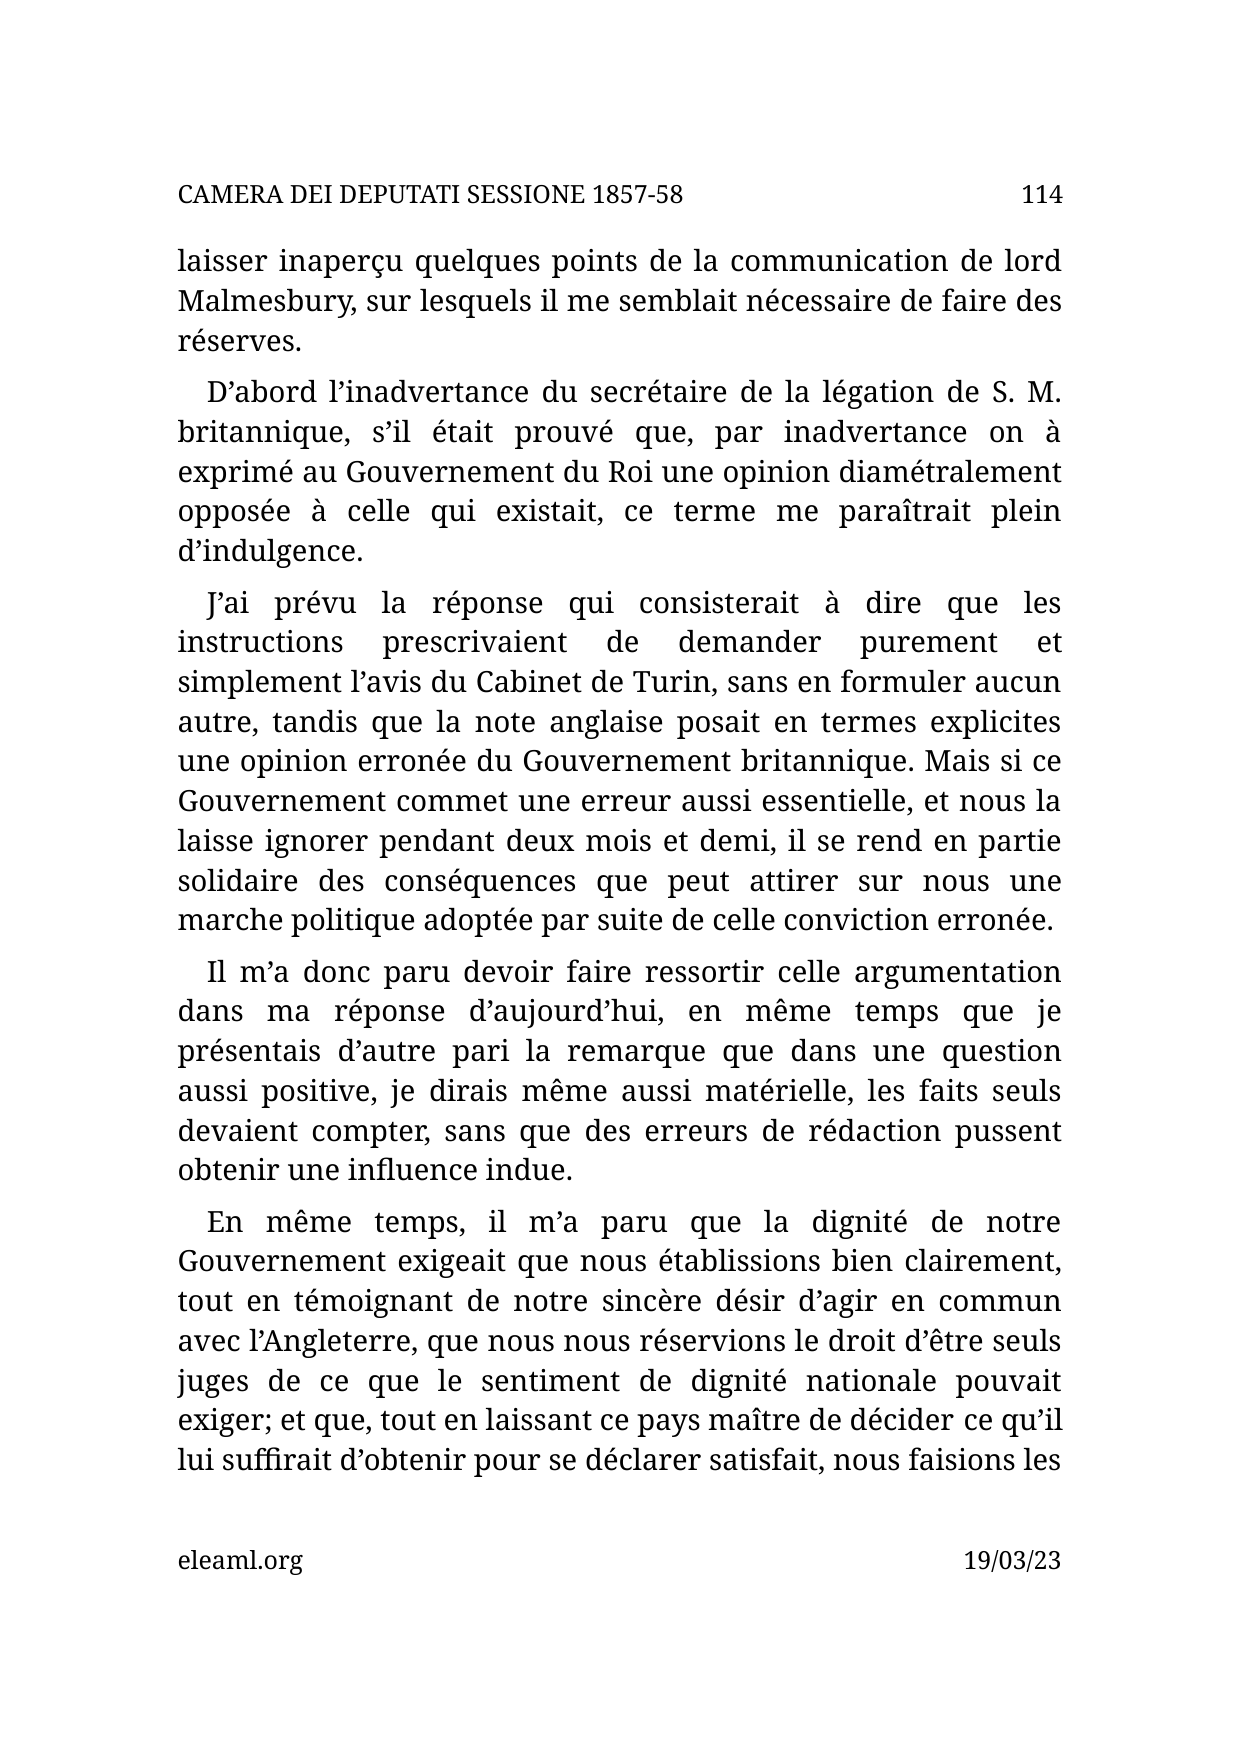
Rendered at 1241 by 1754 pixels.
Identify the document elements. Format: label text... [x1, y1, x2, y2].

text En même temps, il m’a paru que la dignité de notre Gouvernement exigeait que nous établissions bien clairement, tout en témoignant de notre sincère désir d’agir en commun avec l’Angleterre, que nous nous réservions le droit d’être seuls juges de ce que le sentiment de dignité nationale pouvait exiger; et que, tout en laissant ce pays maître de décider ce qu’il lui suffirait d’obtenir pour se déclarer satisfait, nous faisions les [177, 1201, 1063, 1479]
text D’abord l’inadvertance du secrétaire de la légation de S. M. britannique, s’il était prouvé que, par inadvertance on à exprimé au Gouvernement du Roi une opinion diamétralement opposée à celle qui existait, ce terme me paraîtrait plein d’indulgence. [177, 372, 1063, 570]
text Il m’a donc paru devoir faire ressortir celle argumentation dans ma réponse d’aujourd’hui, en même temps que je présentais d’autre pari la remarque que dans une question aussi positive, je dirais même aussi matérielle, les faits seuls devaient compter, sans que des erreurs de rédaction pussent obtenir une influence indue. [177, 951, 1063, 1189]
text J’ai prévu la réponse qui consisterait à dire que les instructions prescrivaient de demander purement et simplement l’avis du Cabinet de Turin, sans en formuler aucun autre, tandis que la note anglaise posait en termes explicites une opinion erronée du Gouvernement britannique. Mais si ce Gouvernement commet une erreur aussi essentielle, et nous la laisse ignorer pendant deux mois et demi, il se rend en partie solidaire des conséquences que peut attirer sur nous une marche politique adoptée par suite de celle conviction erronée. [177, 582, 1063, 939]
text laisser inaperçu quelques points de la communication de lord Malmesbury, sur lesquels il me semblait nécessaire de faire des réserves. [177, 241, 1063, 360]
